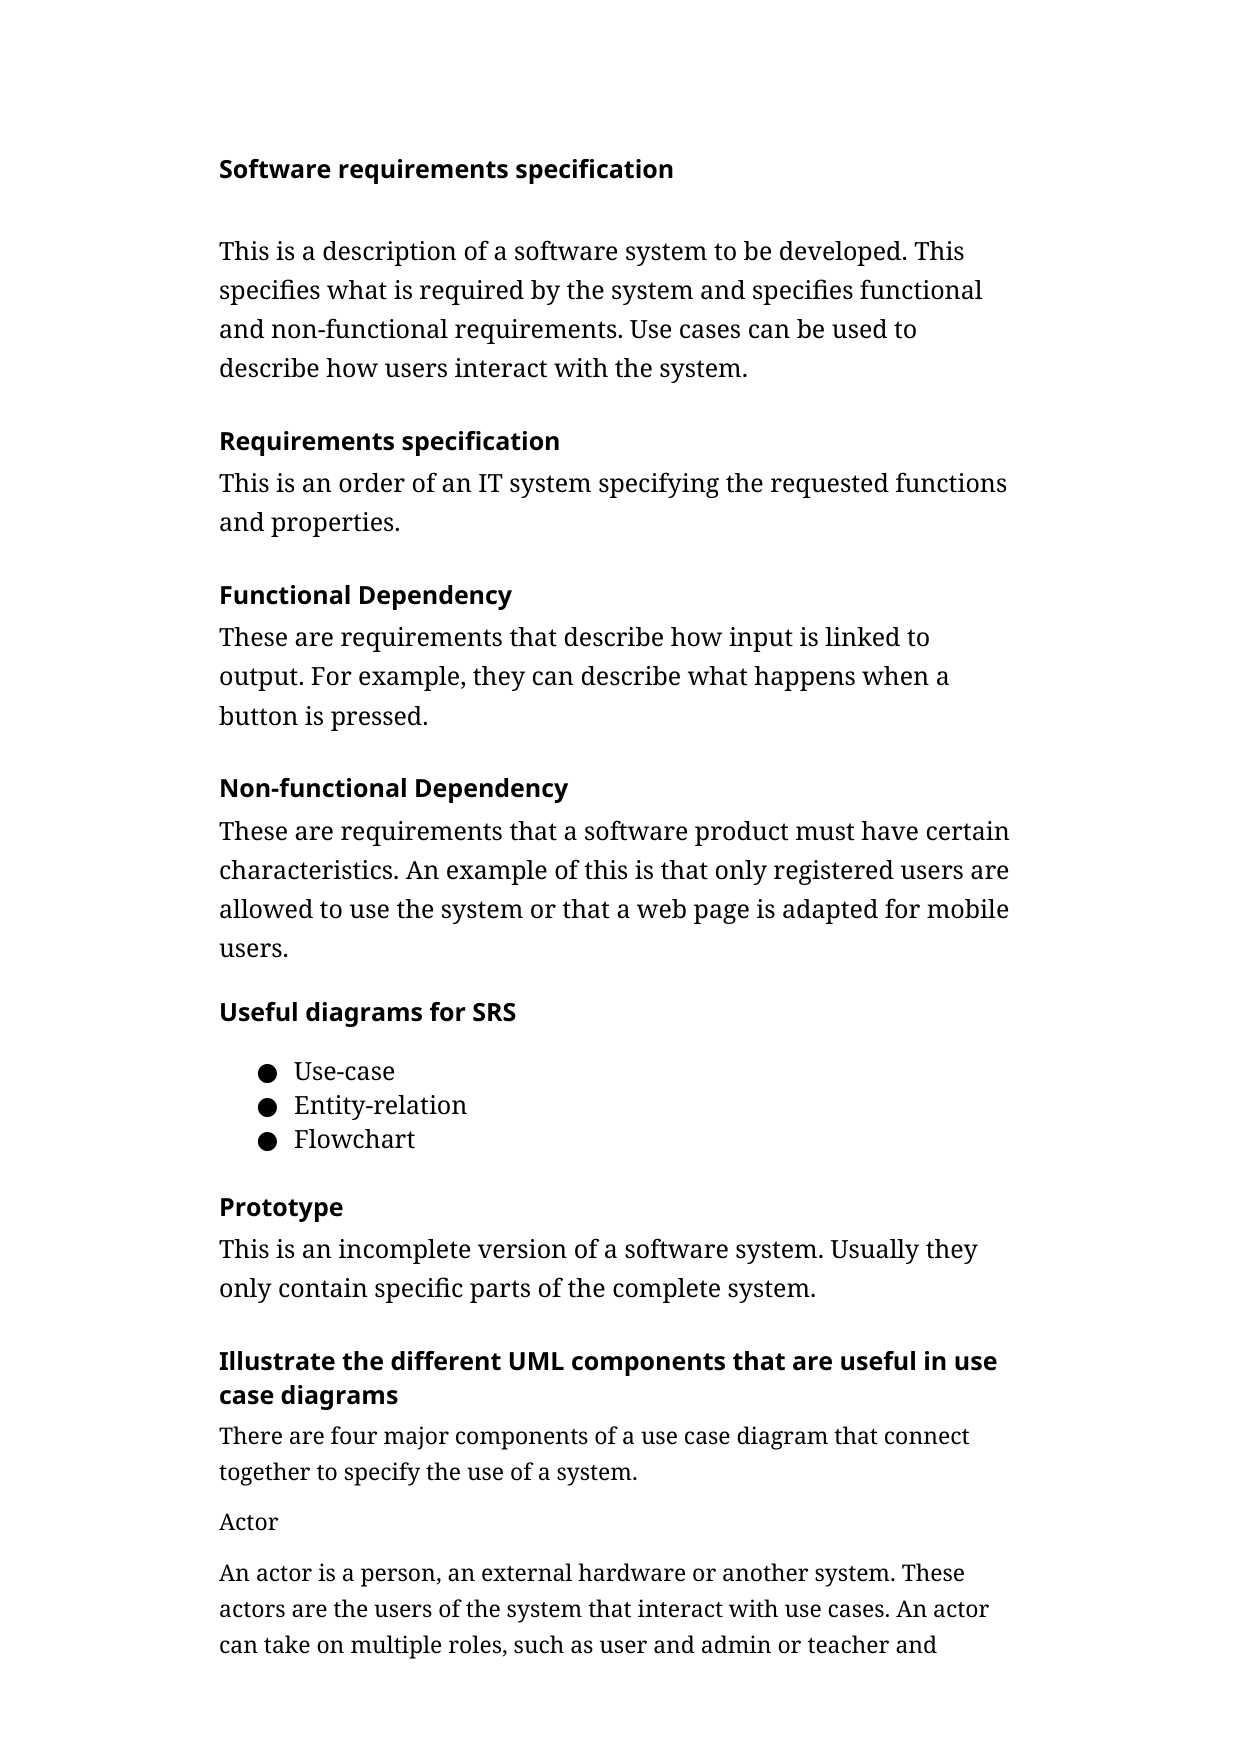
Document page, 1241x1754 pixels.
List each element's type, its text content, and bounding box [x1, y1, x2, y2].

list Flowchart [256, 1122, 1022, 1156]
subtitle Functional Dependency [219, 577, 1022, 612]
list Use-case [256, 1054, 1022, 1088]
subtitle Useful diagrams for SRS [219, 995, 1022, 1029]
text These are requirements that a software product must have certain characteristics. An example of this is that only registered users are allowed to use the system or that a web page is adapted for mobile users. [219, 813, 1022, 965]
text This is an order of an IT system specifying the requested functions and properties. [219, 466, 1022, 539]
text This is a description of a software system to be developed. This specifies what is required by the system and specifies functional and non-functional requirements. Use cases can be used to describe how users interact with the system. [219, 233, 1022, 385]
text There are four major components of a use case diagram that connect together to specify the use of a system. [219, 1420, 1022, 1487]
subtitle Requirements specification [219, 423, 1022, 457]
subtitle Prototype [219, 1189, 1022, 1223]
subtitle Non-functional Dependency [219, 771, 1022, 805]
text This is an incomplete version of a software system. Usually they only contain specific parts of the complete system. [219, 1232, 1022, 1305]
list Entity-relation [256, 1088, 1022, 1122]
subtitle Software requirements specification [219, 152, 1022, 186]
text An actor is a person, an external hardware or another system. These actors are the users of the system that interact with use cases. An actor can take on multiple roles, such as user and admin or teacher and [219, 1557, 1022, 1660]
subtitle Illustrate the different UML components that are useful in use case diagrams [219, 1343, 1022, 1412]
text Actor [219, 1506, 1022, 1538]
text These are requirements that describe how input is linked to output. For example, they can describe what happens when a button is pressed. [219, 620, 1022, 732]
